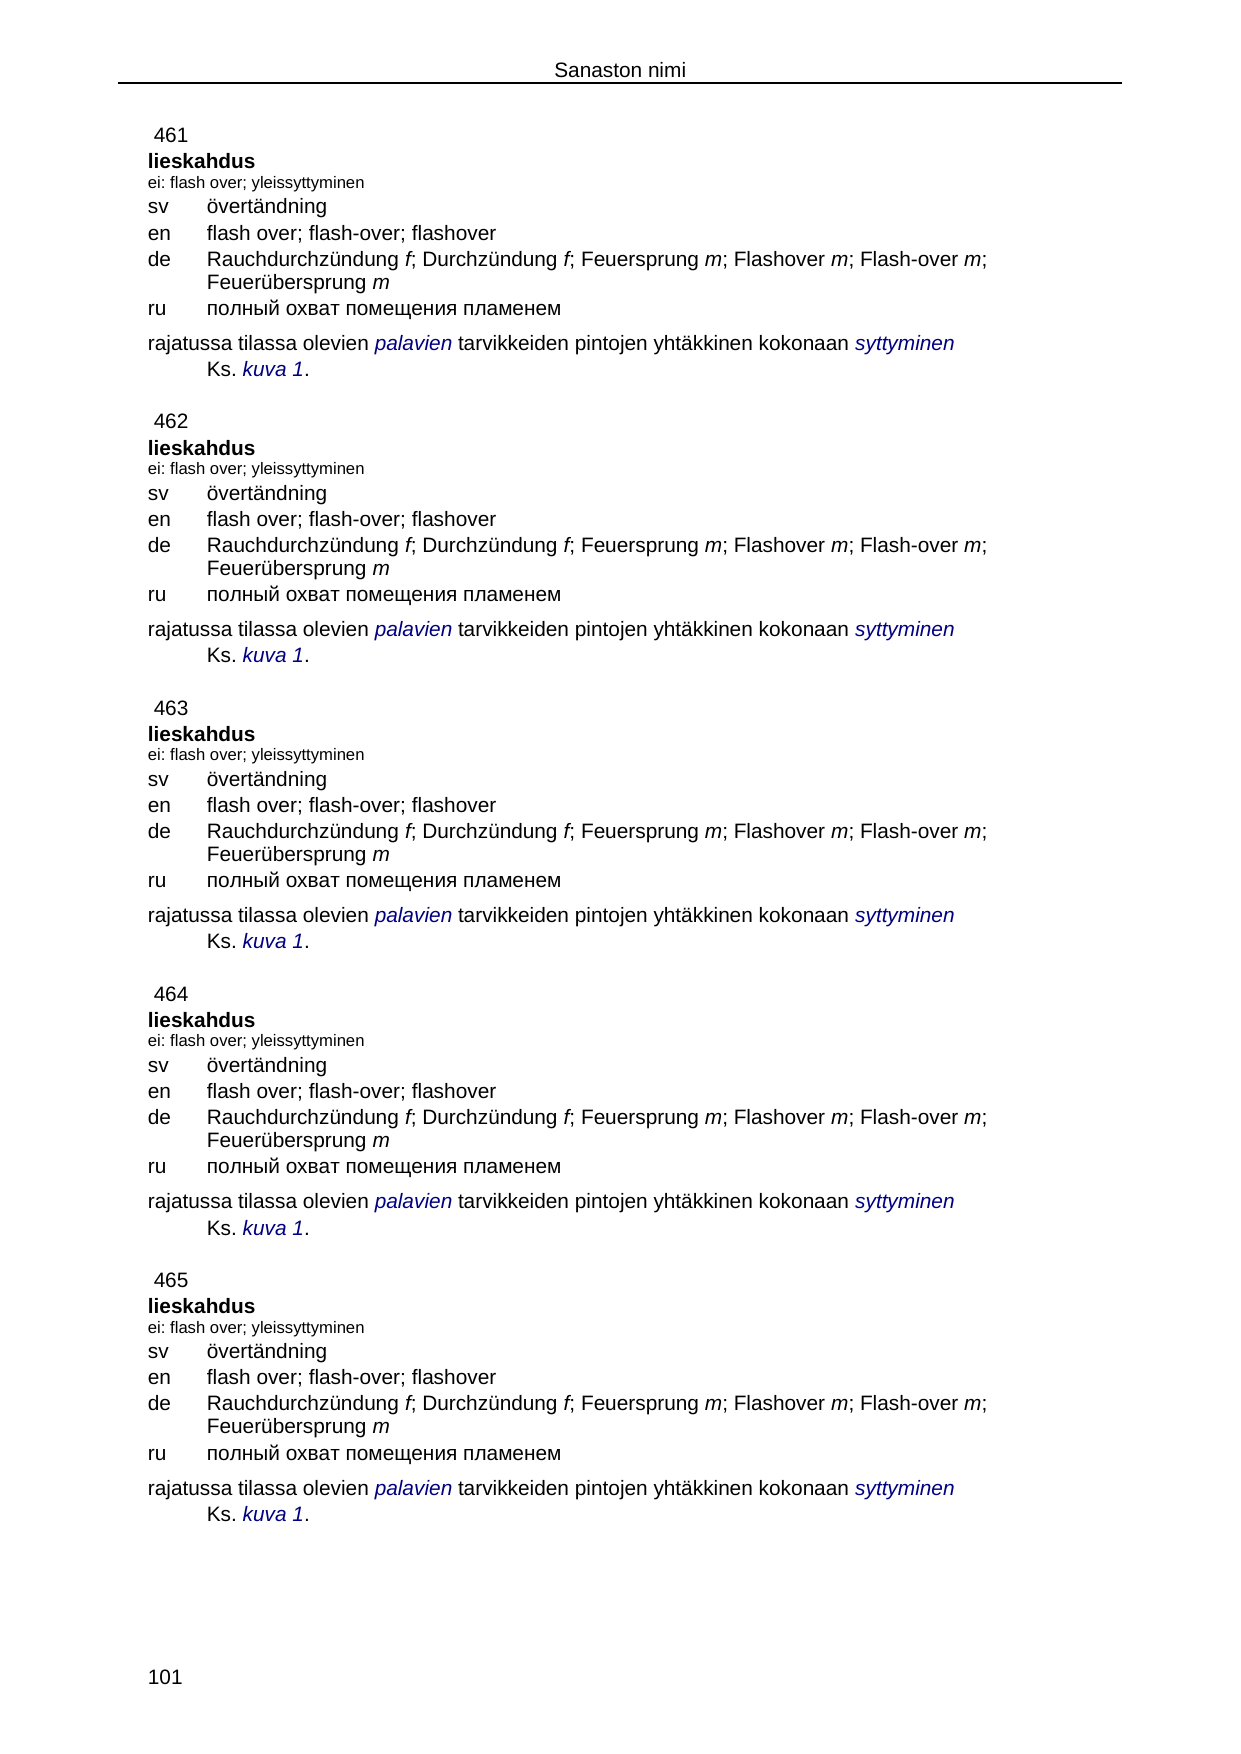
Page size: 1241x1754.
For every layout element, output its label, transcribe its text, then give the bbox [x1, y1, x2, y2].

table_header 463 lieskahdus ei: flash over; yleissyttyminen sv övertändning en flash over; flash-over; flashover de Rauchdurchzündung f; Durchzündung f; Feuersprung m; Flashover m; Flash-over m; Feuerübersprung m ru полный охват помещения пламенем rajatussa tilassa olevien palavien tarvikkeiden pintojen yhtäkkinen kokonaan syttyminen Ks. kuva 1. [118, 690, 1122, 953]
table_header 462 lieskahdus ei: flash over; yleissyttyminen sv övertändning en flash over; flash-over; flashover de Rauchdurchzündung f; Durchzündung f; Feuersprung m; Flashover m; Flash-over m; Feuerübersprung m ru полный охват помещения пламенем rajatussa tilassa olevien palavien tarvikkeiden pintojen yhtäkkinen kokonaan syttyminen Ks. kuva 1. [118, 404, 1122, 667]
table_header 461 lieskahdus ei: flash over; yleissyttyminen sv övertändning en flash over; flash-over; flashover de Rauchdurchzündung f; Durchzündung f; Feuersprung m; Flashover m; Flash-over m; Feuerübersprung m ru полный охват помещения пламенем rajatussa tilassa olevien palavien tarvikkeiden pintojen yhtäkkinen kokonaan syttyminen Ks. kuva 1. [118, 118, 1122, 381]
table_header 464 lieskahdus ei: flash over; yleissyttyminen sv övertändning en flash over; flash-over; flashover de Rauchdurchzündung f; Durchzündung f; Feuersprung m; Flashover m; Flash-over m; Feuerübersprung m ru полный охват помещения пламенем rajatussa tilassa olevien palavien tarvikkeiden pintojen yhtäkkinen kokonaan syttyminen Ks. kuva 1. [118, 976, 1122, 1239]
table_header 465 lieskahdus ei: flash over; yleissyttyminen sv övertändning en flash over; flash-over; flashover de Rauchdurchzündung f; Durchzündung f; Feuersprung m; Flashover m; Flash-over m; Feuerübersprung m ru полный охват помещения пламенем rajatussa tilassa olevien palavien tarvikkeiden pintojen yhtäkkinen kokonaan syttyminen Ks. kuva 1. [118, 1263, 1122, 1526]
